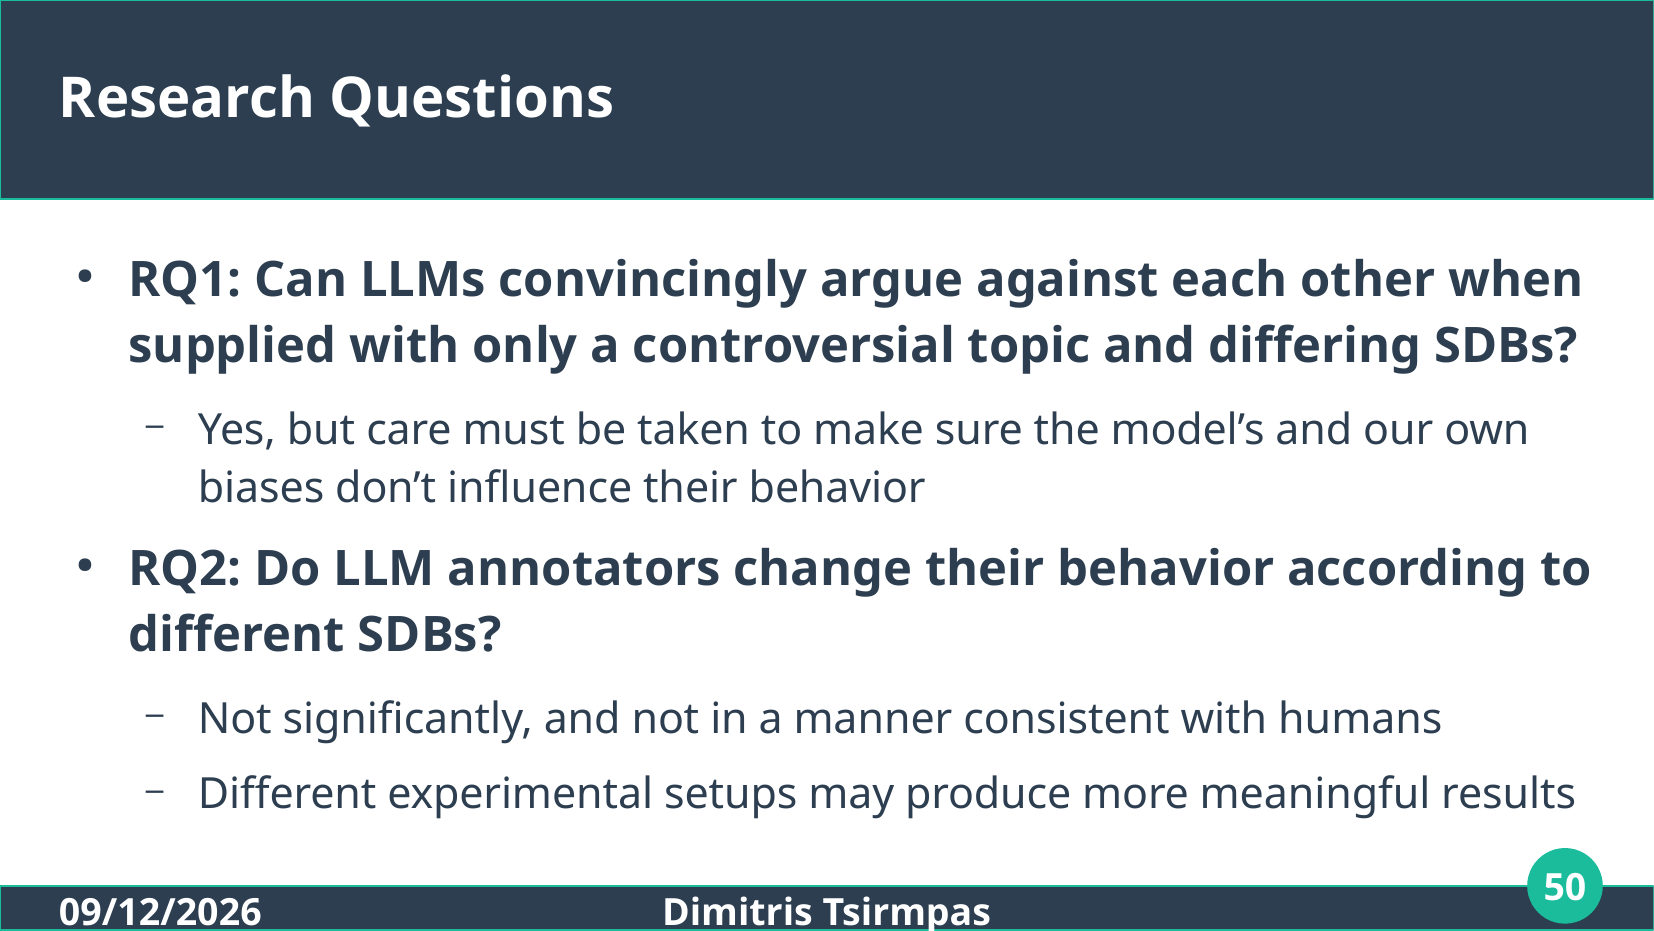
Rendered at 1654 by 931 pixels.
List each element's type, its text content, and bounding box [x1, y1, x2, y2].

list RQ1: Can LLMs convincingly argue against each other when supplied with only a controversial topic and differing SDBs? Yes, but care must be taken to make sure the model’s and our own biases don’t influence their behavior RQ2: Do LLM annotators change their behavior according to different SDBs? Not significantly, and not in a manner consistent with humans Different experimental setups may produce more meaningful results [59, 243, 1595, 864]
title Research Questions [59, 37, 1595, 155]
